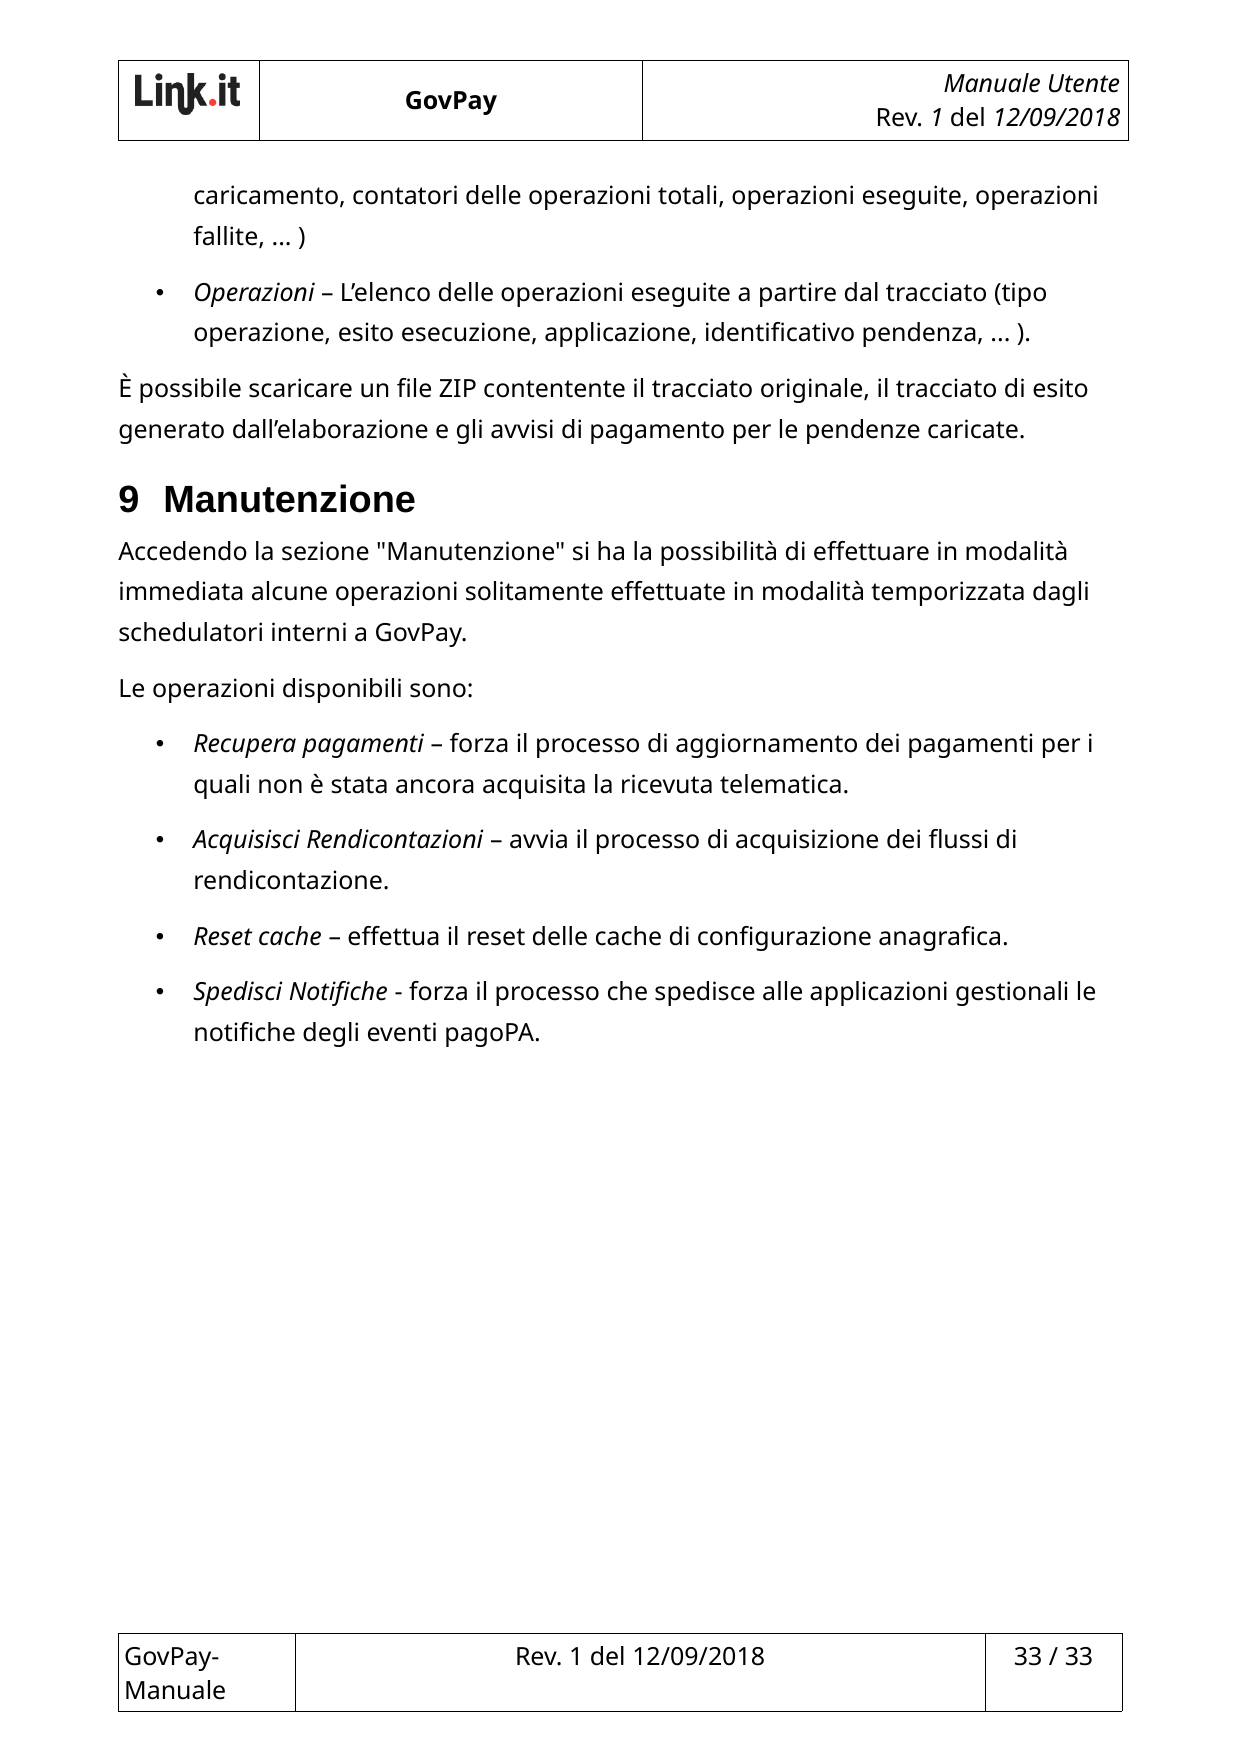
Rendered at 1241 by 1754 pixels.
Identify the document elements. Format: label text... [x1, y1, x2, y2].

text Le operazioni disponibili sono: [118, 670, 1122, 704]
text Accedendo la sezione "Manutenzione" si ha la possibilità di effettuare in modalità immediata alcune operazioni solitamente effettuate in modalità temporizzata dagli schedulatori interni a GovPay. [118, 533, 1122, 649]
list Acquisisci Rendicontazioni – avvia il processo di acquisizione dei flussi di rendicontazione. [156, 822, 1122, 897]
list caricamento, contatori delle operazioni totali, operazioni eseguite, operazioni fallite, ... ) [156, 178, 1122, 253]
subtitle Manutenzione [118, 477, 1122, 521]
list Reset cache – effettua il reset delle cache di configurazione anagrafica. [156, 918, 1122, 952]
list Recupera pagamenti – forza il processo di aggiornamento dei pagamenti per i quali non è stata ancora acquisita la ricevuta telematica. [156, 726, 1122, 801]
list Spedisci Notifiche - forza il processo che spedisce alle applicazioni gestionali le notifiche degli eventi pagoPA. [156, 974, 1122, 1048]
text È possibile scaricare un file ZIP contentente il tracciato originale, il tracciato di esito generato dall’elaborazione e gli avvisi di pagamento per le pendenze caricate. [118, 370, 1122, 445]
picture [123, 65, 254, 119]
list Operazioni – L’elenco delle operazioni eseguite a partire dal tracciato (tipo operazione, esito esecuzione, applicazione, identificativo pendenza, ... ). [156, 274, 1122, 349]
